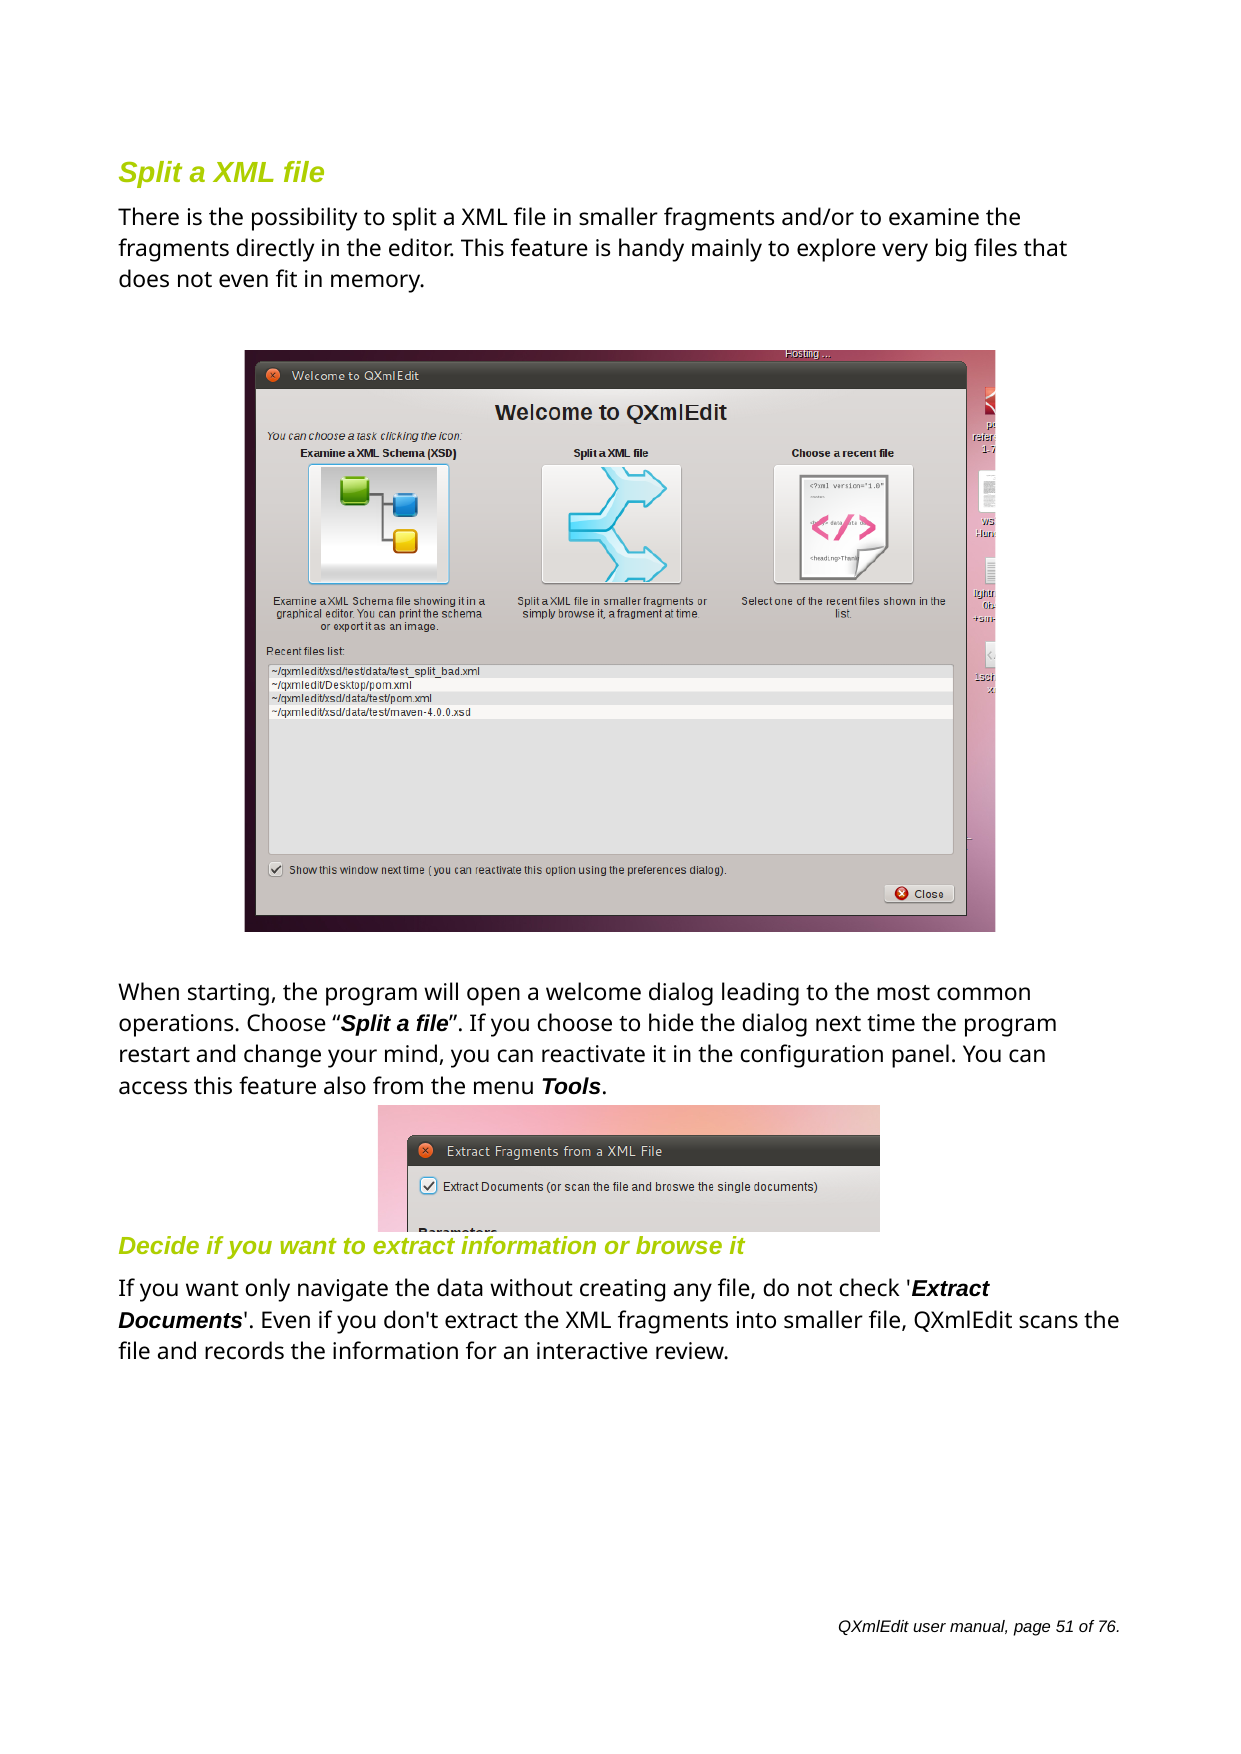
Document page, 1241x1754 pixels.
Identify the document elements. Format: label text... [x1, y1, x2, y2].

text There is the possibility to split a XML file in smaller fragments and/or to examine the fragments directly in the editor. This feature is handy mainly to explore very big files that does not even fit in memory. [118, 201, 1122, 294]
text If you want only navigate the data without creating any file, do not check 'Extract Documents'. Even if you don't extract the XML fragments into smaller file, QXmlEdit scans the file and records the information for an interactive review. [118, 1272, 1122, 1366]
text When starting, the program will open a welcome dialog leading to the most common operations. Choose “Split a file”. If you choose to hide the dialog next time the program restart and change your mind, you can reactivate it in the configuration panel. You can access this feature also from the menu Tools. [118, 976, 1122, 1101]
picture [244, 350, 996, 932]
picture [377, 1105, 880, 1232]
subtitle Split a XML file [118, 155, 1122, 188]
subtitle Decide if you want to extract information or browse it [118, 1232, 1122, 1260]
